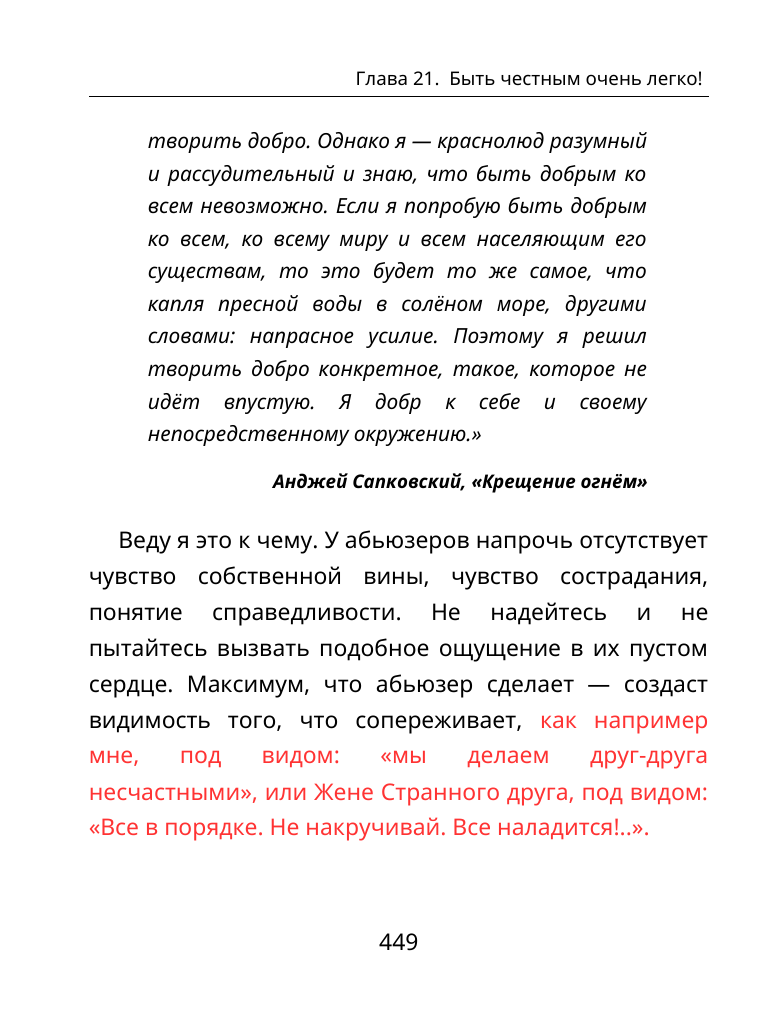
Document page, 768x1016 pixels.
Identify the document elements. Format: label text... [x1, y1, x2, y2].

text творить добро. Однако я — краснолюд разумный и рассудительный и знаю, что быть добрым ко всем невозможно. Если я попробую быть добрым ко всем, ко всему миру и всем населяющим его существам, то это будет то же самое, что капля пресной воды в солёном море, другими словами: напрасное усилие. Поэтому я решил творить добро конкретное, такое, которое не идёт впустую. Я добр к себе и своему непосредственному окружению.» [148, 126, 649, 448]
text Анджей Сапковский, «Крещение огнём» [148, 464, 649, 494]
text Веду я это к чему. У абьюзеров напрочь отсутствует чувство собственной вины, чувство сострадания, понятие справедливости. Не надейтесь и не пытайтесь вызвать подобное ощущение в их пустом сердце. Максимум, что абьюзер сделает — создаст видимость того, что сопереживает, как например мне, под видом: «мы делаем друг-друга несчастными», или Жене Странного друга, под видом: «Все в порядке. Не накручивай. Все наладится!..». [88, 524, 709, 843]
